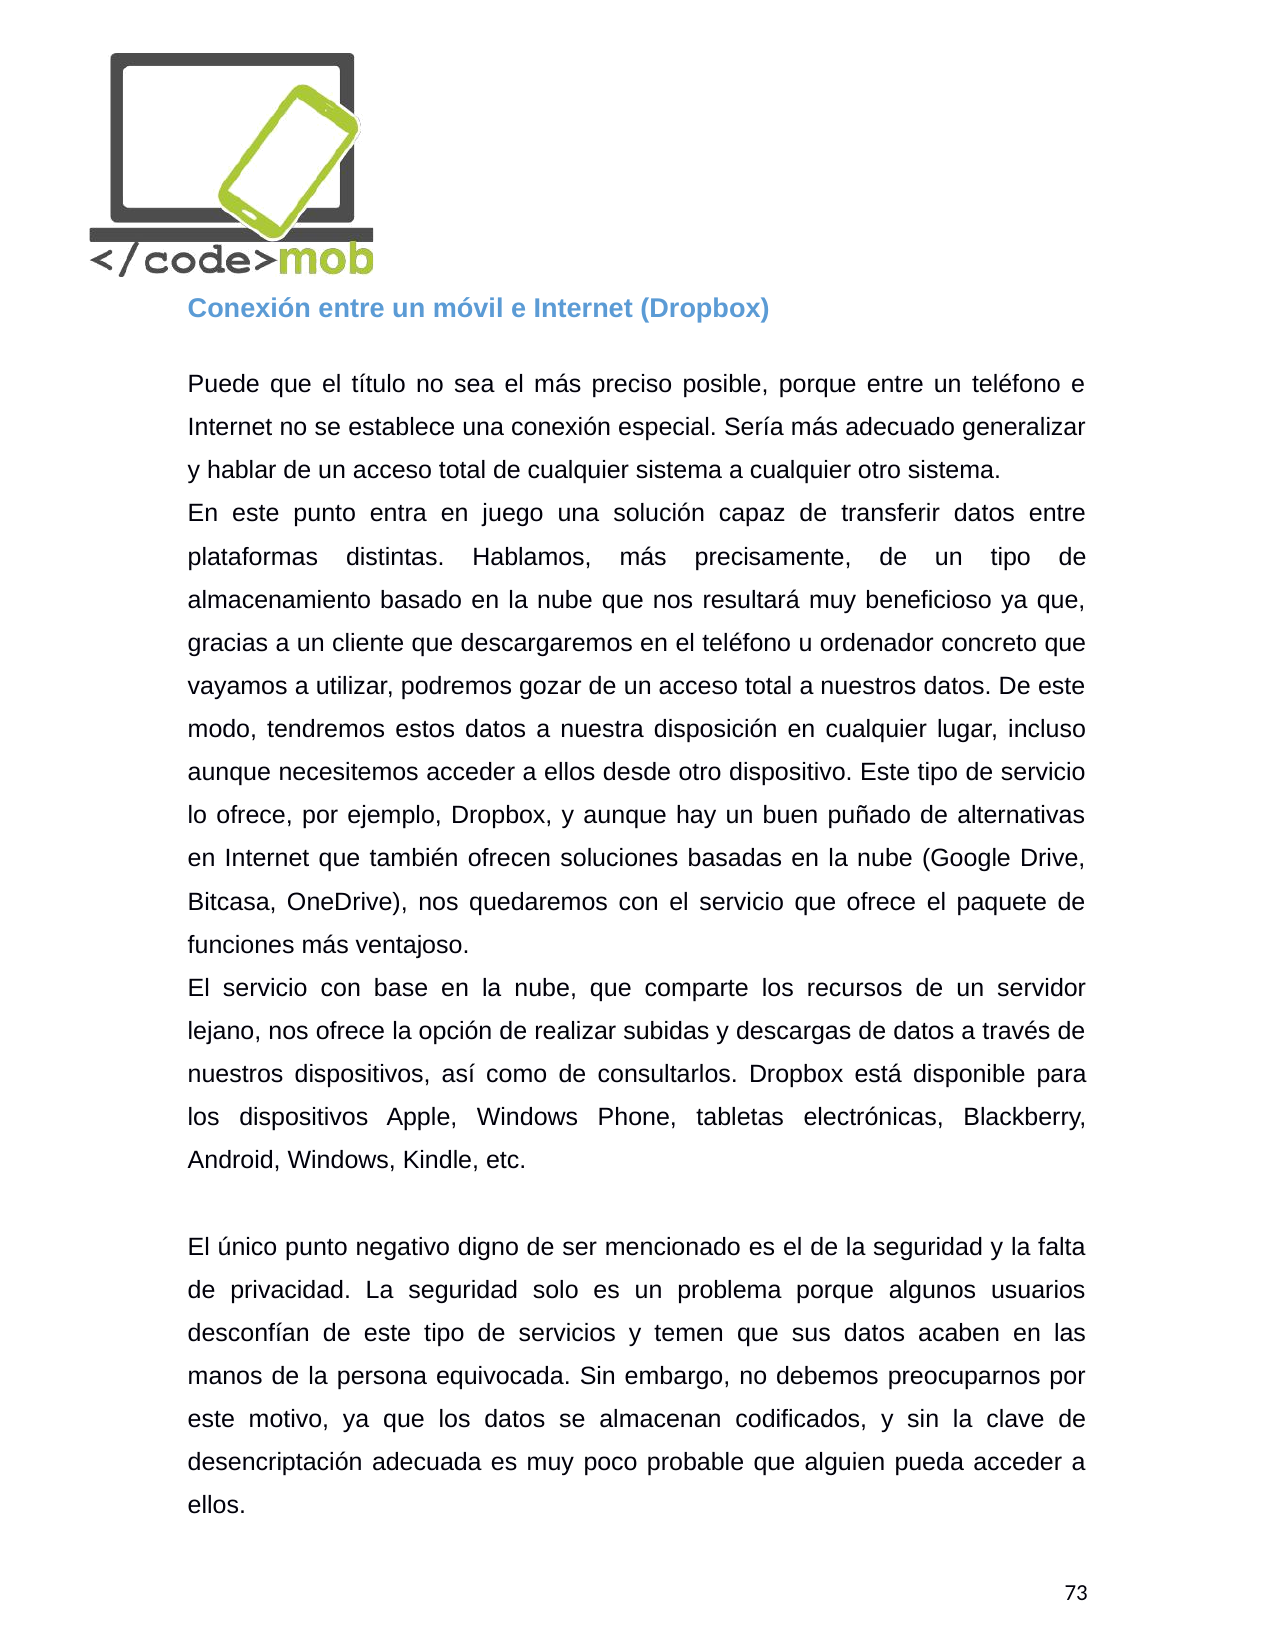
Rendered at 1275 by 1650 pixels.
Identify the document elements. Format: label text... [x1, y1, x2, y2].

subtitle Conexión entre un móvil e Internet (Dropbox) [187, 292, 1087, 323]
text El servicio con base en la nube, que comparte los recursos de un servidor lejano, nos ofrece la opción de realizar subidas y descargas de datos a través de nuestros dispositivos, así como de consultarlos. Dropbox está disponible para los dispositivos Apple, Windows Phone, tabletas electrónicas, Blackberry, Android, Windows, Kindle, etc. [187, 973, 1087, 1174]
text Puede que el título no sea el más preciso posible, porque entre un teléfono e Internet no se establece una conexión especial. Sería más adecuado generalizar y hablar de un acceso total de cualquier sistema a cualquier otro sistema. [187, 369, 1087, 484]
text El único punto negativo digno de ser mencionado es el de la seguridad y la falta de privacidad. La seguridad solo es un problema porque algunos usuarios desconfían de este tipo de servicios y temen que sus datos acaben en las manos de la persona equivocada. Sin embargo, no debemos preocuparnos por este motivo, ya que los datos se almacenan codificados, y sin la clave de desencriptación adecuada es muy poco probable que alguien pueda acceder a ellos. [187, 1231, 1087, 1519]
picture [89, 53, 374, 277]
text En este punto entra en juego una solución capaz de transferir datos entre plataformas distintas. Hablamos, más precisamente, de un tipo de almacenamiento basado en la nube que nos resultará muy beneficioso ya que, gracias a un cliente que descargaremos en el teléfono u ordenador concreto que vayamos a utilizar, podremos gozar de un acceso total a nuestros datos. De este modo, tendremos estos datos a nuestra disposición en cualquier lugar, incluso aunque necesitemos acceder a ellos desde otro dispositivo. Este tipo de servicio lo ofrece, por ejemplo, Dropbox, y aunque hay un buen puñado de alternativas en Internet que también ofrecen soluciones basadas en la nube (Google Drive, Bitcasa, OneDrive), nos quedaremos con el servicio que ofrece el paquete de funciones más ventajoso. [187, 498, 1087, 958]
